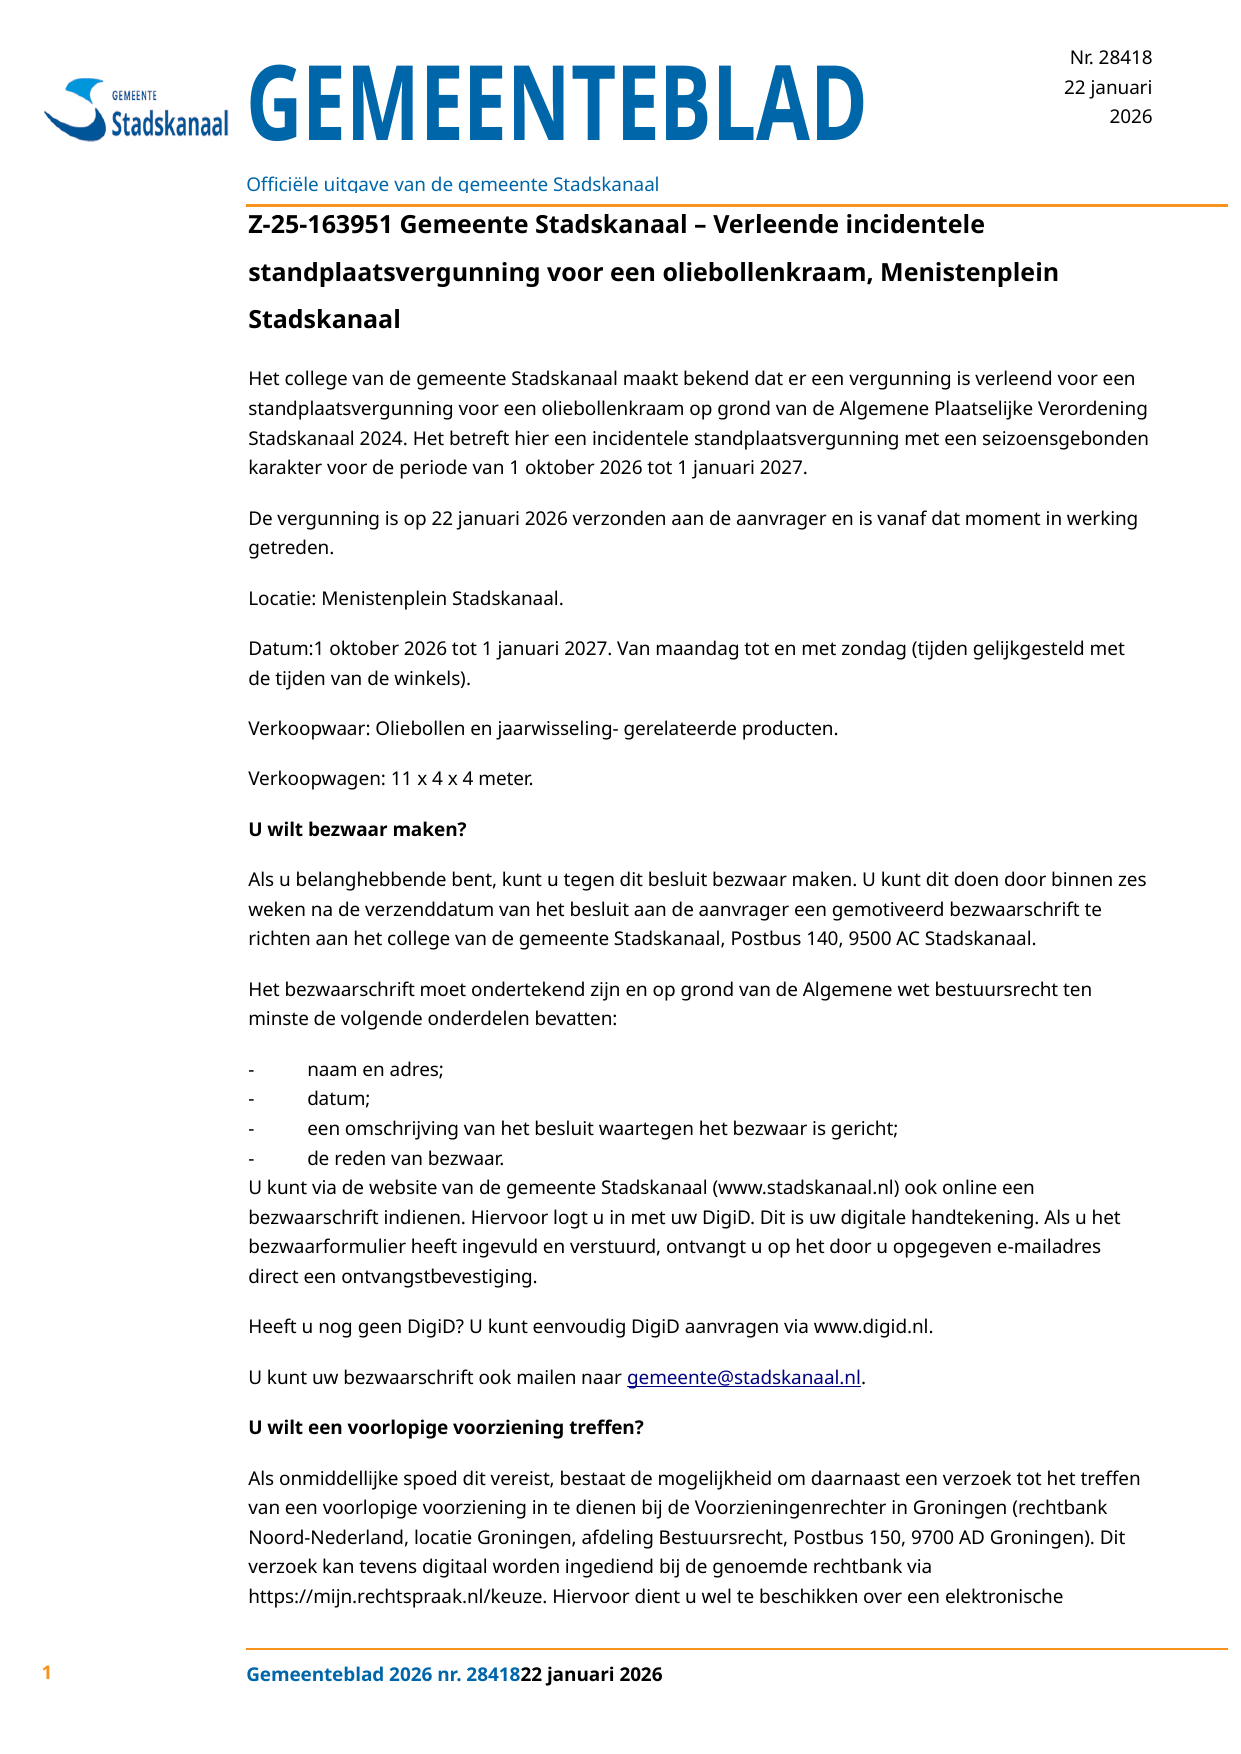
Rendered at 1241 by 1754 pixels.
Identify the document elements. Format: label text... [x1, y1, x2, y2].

list de reden van bezwaar. [248, 1145, 1152, 1170]
list een omschrijving van het besluit waartegen het bezwaar is gericht; [248, 1115, 1152, 1141]
list naam en adres; [248, 1056, 1152, 1082]
text Locatie: Menistenplein Stadskanaal. [248, 585, 1152, 610]
list datum; [248, 1086, 1152, 1111]
text Z-25-163951 Gemeente Stadskanaal – Verleende incidentele standplaatsvergunning voor een oliebollenkraam, Menistenplein Stadskanaal [248, 207, 1152, 336]
text Heeft u nog geen DigiD? U kunt eenvoudig DigiD aanvragen via www.digid.nl. [248, 1313, 1152, 1339]
text Datum:1 oktober 2026 tot 1 januari 2027. Van maandag tot en met zondag (tijden gelijkgesteld met de tijden van de winkels). [248, 635, 1152, 690]
text Als u belanghebbende bent, kunt u tegen dit besluit bezwaar maken. U kunt dit doen door binnen zes weken na de verzenddatum van het besluit aan de aanvrager een gemotiveerd bezwaarschrift te richten aan het college van de gemeente Stadskanaal, Postbus 140, 9500 AC Stadskanaal. [248, 866, 1152, 951]
text De vergunning is op 22 januari 2026 verzonden aan de aanvrager en is vanaf dat moment in werking getreden. [248, 505, 1152, 560]
picture [41, 47, 231, 172]
text Het college van de gemeente Stadskanaal maakt bekend dat er een vergunning is verleend voor een standplaatsvergunning voor een oliebollenkraam op grond van de Algemene Plaatselijke Verordening Stadskanaal 2024. Het betreft hier een incidentele standplaatsvergunning met een seizoensgebonden karakter voor de periode van 1 oktober 2026 tot 1 januari 2027. [248, 366, 1152, 480]
text Verkoopwaar: Oliebollen en jaarwisseling- gerelateerde producten. [248, 715, 1152, 741]
text U wilt een voorlopige voorziening treffen? [248, 1414, 1152, 1440]
text U kunt via de website van de gemeente Stadskanaal (www.stadskanaal.nl) ook online een bezwaarschrift indienen. Hiervoor logt u in met uw DigiD. Dit is uw digitale handtekening. Als u het bezwaarformulier heeft ingevuld en verstuurd, ontvangt u op het door u opgegeven e‑mailadres direct een ontvangstbevestiging. [248, 1174, 1152, 1289]
text U kunt uw bezwaarschrift ook mailen naar gemeente@stadskanaal.nl. [248, 1364, 1152, 1389]
text U wilt bezwaar maken? [248, 816, 1152, 842]
text Het bezwaarschrift moet ondertekend zijn en op grond van de Algemene wet bestuursrecht ten minste de volgende onderdelen bevatten: [248, 976, 1152, 1031]
text Verkoopwagen: 11 x 4 x 4 meter. [248, 766, 1152, 791]
text Als onmiddellijke spoed dit vereist, bestaat de mogelijkheid om daarnaast een verzoek tot het treffen van een voorlopige voorziening in te dienen bij de Voorzieningenrechter in Groningen (rechtbank Noord-Nederland, locatie Groningen, afdeling Bestuursrecht, Postbus 150, 9700 AD Groningen). Dit verzoek kan tevens digitaal worden ingediend bij de genoemde rechtbank via https://mijn.rechtspraak.nl/keuze. Hiervoor dient u wel te beschikken over een elektronische [248, 1465, 1152, 1609]
